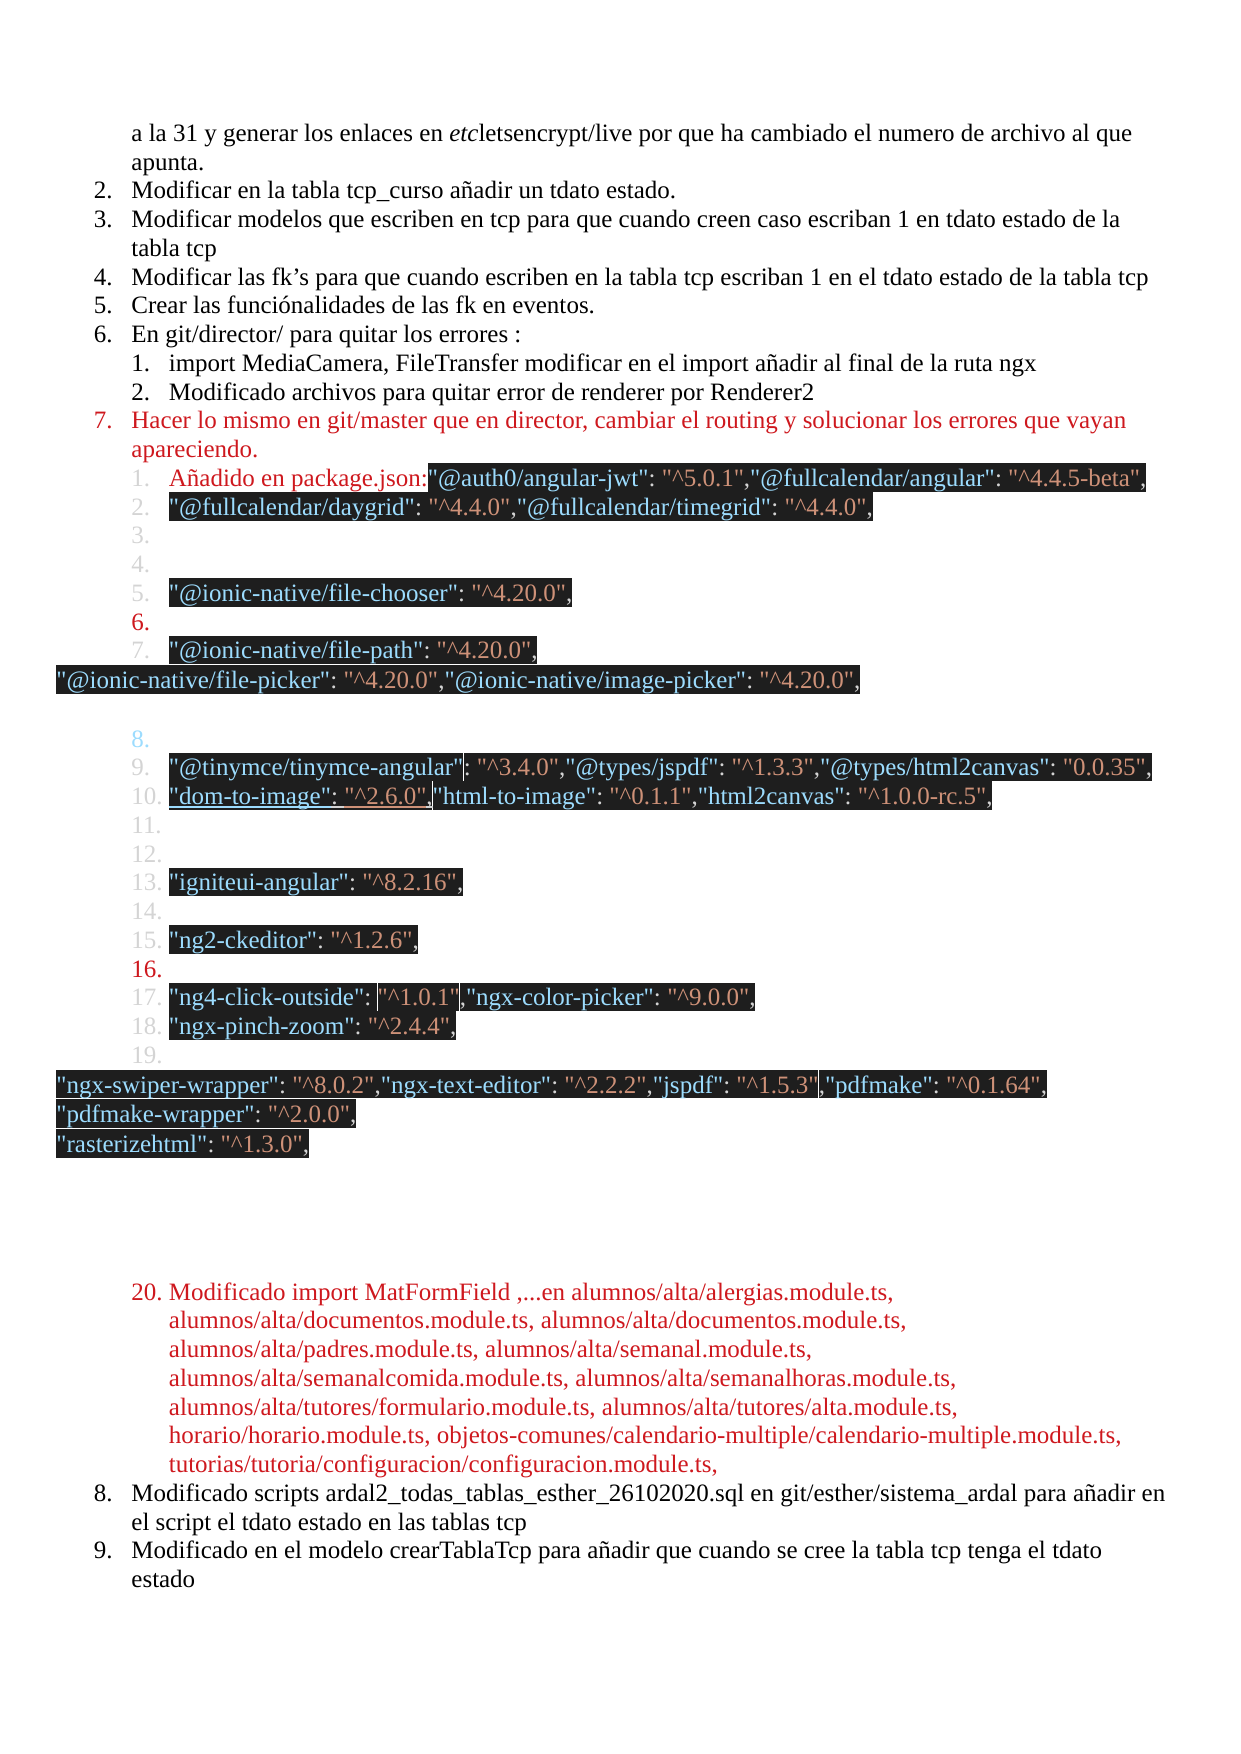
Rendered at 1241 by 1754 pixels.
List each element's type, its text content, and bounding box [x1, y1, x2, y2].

list Modificar modelos que escriben en tcp para que cuando creen caso escriban 1 en tdato estado de la tabla tcp [94, 204, 1167, 262]
list En git/director/ para quitar los errores : [94, 319, 1167, 348]
text "ngx-swiper-wrapper": "^8.0.2","ngx-text-editor": "^2.2.2","jspdf": "^1.5.3","pdfmake": "^0.1.64", [56, 1069, 1167, 1098]
list "igniteui-angular": "^8.2.16", [131, 867, 1167, 896]
text "pdfmake-wrapper": "^2.0.0", [56, 1098, 1167, 1128]
list "dom-to-image": "^2.6.0","html-to-image": "^0.1.1","html2canvas": "^1.0.0-rc.5", [131, 781, 1167, 810]
list import MediaCamera, FileTransfer modificar en el import añadir al final de la ruta ngx [131, 348, 1167, 377]
list "@fullcalendar/daygrid": "^4.4.0","@fullcalendar/timegrid": "^4.4.0", [131, 492, 1167, 521]
list "ng2-ckeditor": "^1.2.6", [131, 925, 1167, 954]
list Crear las funciónalidades de las fk en eventos. [94, 291, 1167, 319]
list Modificado archivos para quitar error de renderer por Renderer2 [131, 377, 1167, 406]
list "@ionic-native/file-path": "^4.20.0", [131, 636, 1167, 664]
list "@ionic-native/file-chooser": "^4.20.0", [131, 578, 1167, 607]
list Modificar las fk’s para que cuando escriben en la tabla tcp escriban 1 en el tdato estado de la tabla tcp [94, 262, 1167, 291]
list a la 31 y generar los enlaces en etcletsencrypt/live por que ha cambiado el numero de archivo al que apunta. [94, 118, 1167, 176]
list Modificar en la tabla tcp_curso añadir un tdato estado. [94, 176, 1167, 204]
list "ng4-click-outside": "^1.0.1","ngx-color-picker": "^9.0.0", [131, 982, 1167, 1011]
list Hacer lo mismo en git/master que en director, cambiar el routing y solucionar los errores que vayan apareciendo. [94, 406, 1167, 463]
list Modificado en el modelo crearTablaTcp para añadir que cuando se cree la tabla tcp tenga el tdato estado [94, 1535, 1167, 1593]
list Añadido en package.json:"@auth0/angular-jwt": "^5.0.1","@fullcalendar/angular": "^4.4.5-beta", [131, 463, 1167, 492]
text "@ionic-native/file-picker": "^4.20.0","@ionic-native/image-picker": "^4.20.0", [56, 664, 1167, 694]
list Modificado import MatFormField ,...en alumnos/alta/alergias.module.ts, alumnos/alta/documentos.module.ts, alumnos/alta/documentos.module.ts, alumnos/alta/padres.module.ts, alumnos/alta/semanal.module.ts, alumnos/alta/semanalcomida.module.ts, alumnos/alta/semanalhoras.module.ts, alumnos/alta/tutores/formulario.module.ts, alumnos/alta/tutores/alta.module.ts, horario/horario.module.ts, objetos-comunes/calendario-multiple/calendario-multiple.module.ts, tutorias/tutoria/configuracion/configuracion.module.ts, [131, 1277, 1167, 1478]
list "@tinymce/tinymce-angular": "^3.4.0","@types/jspdf": "^1.3.3","@types/html2canvas": "0.0.35", [131, 752, 1167, 781]
text "rasterizehtml": "^1.3.0", [56, 1128, 1167, 1158]
list Modificado scripts ardal2_todas_tablas_esther_26102020.sql en git/esther/sistema_ardal para añadir en el script el tdato estado en las tablas tcp [94, 1478, 1167, 1535]
list "ngx-pinch-zoom": "^2.4.4", [131, 1011, 1167, 1040]
